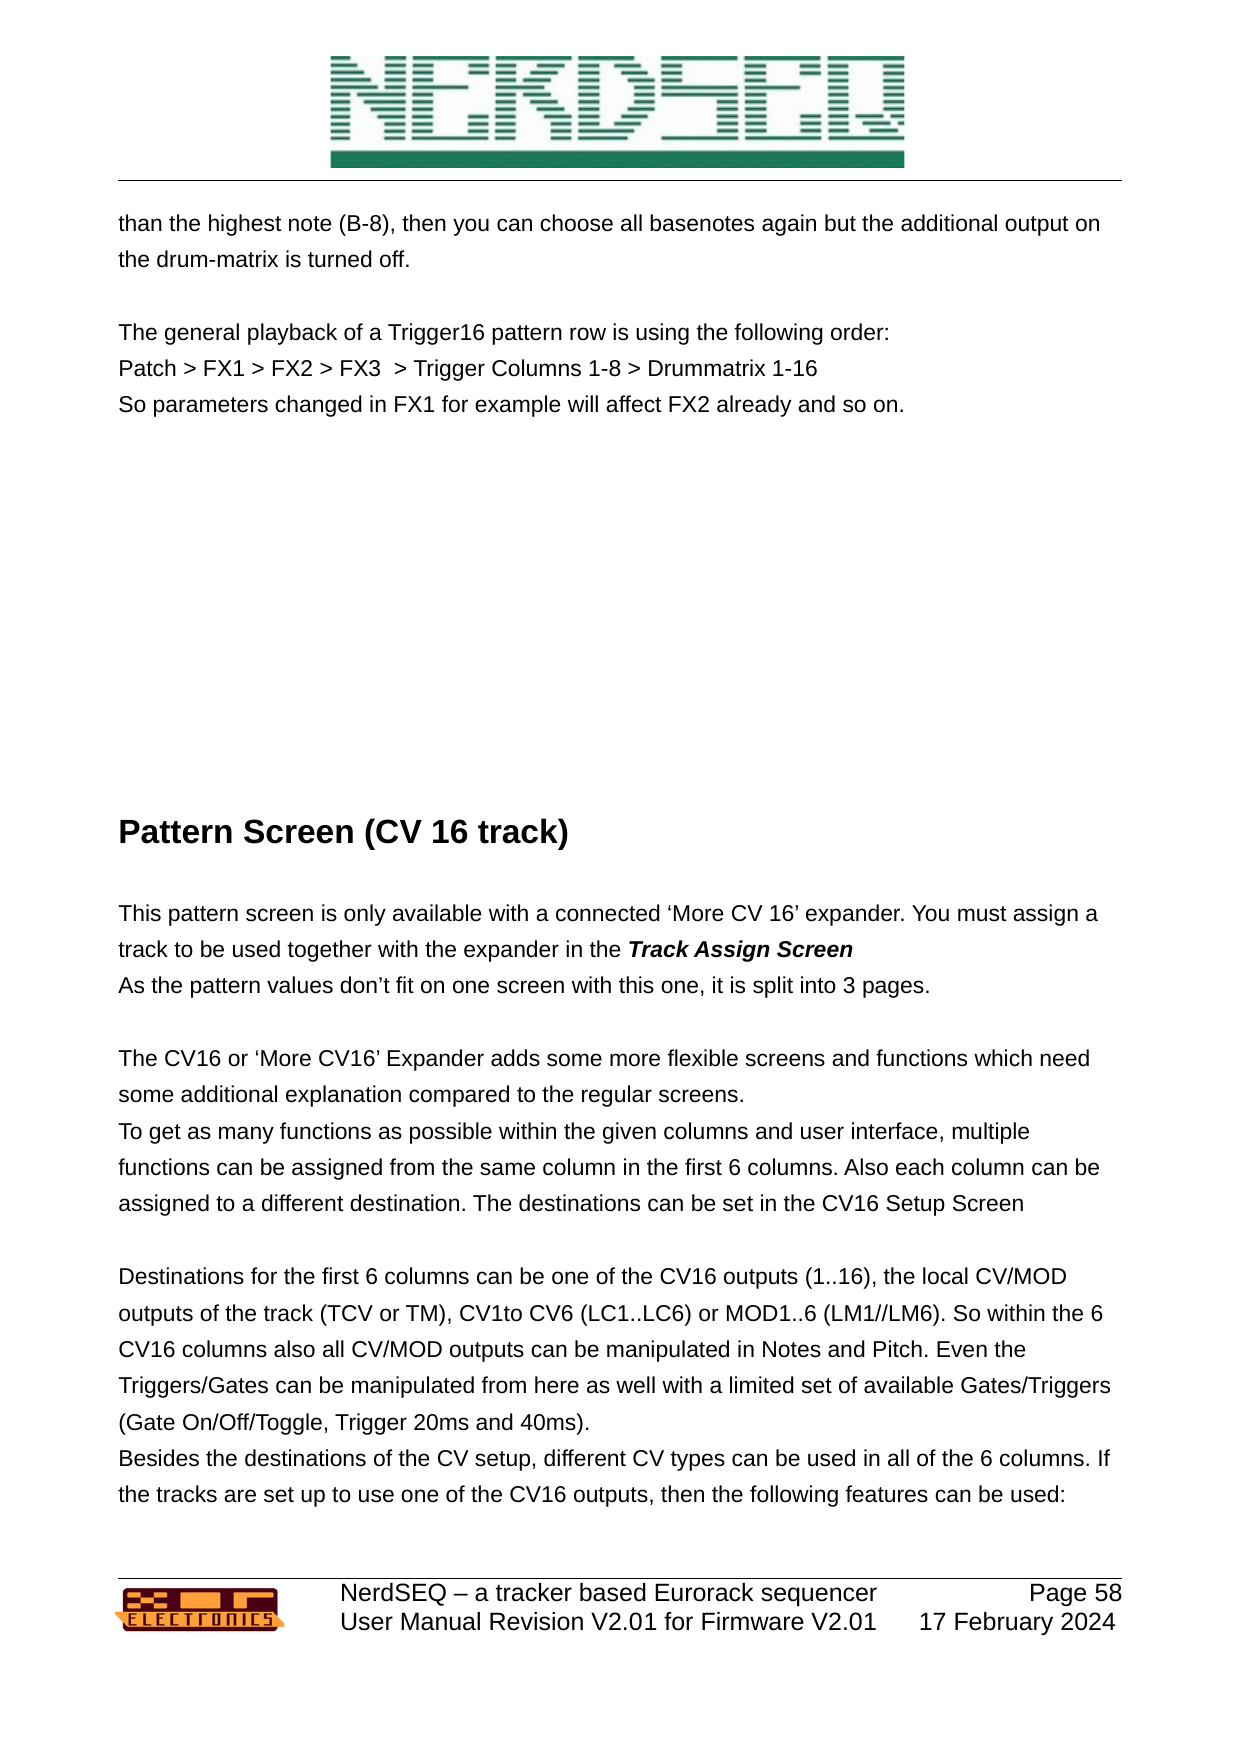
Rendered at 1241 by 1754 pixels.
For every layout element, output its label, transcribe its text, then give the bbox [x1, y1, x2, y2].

text This pattern screen is only available with a connected ‘More CV 16’ expander. You must assign a track to be used together with the expander in the Track Assign Screen [118, 899, 1122, 962]
text As the pattern values don’t fit on one screen with this one, it is split into 3 pages. [118, 972, 1122, 999]
text So parameters changed in FX1 for example will affect FX2 already and so on. [118, 391, 1122, 418]
subtitle Pattern Screen (CV 16 track) [118, 812, 1122, 851]
text The general playback of a Trigger16 pattern row is using the following order: [118, 319, 1122, 345]
text To get as many functions as possible within the given columns and user interface, multiple functions can be assigned from the same column in the first 6 columns. Also each column can be assigned to a different destination. The destinations can be set in the CV16 Setup Screen [118, 1118, 1122, 1217]
text Destinations for the first 6 columns can be one of the CV16 outputs (1..16), the local CV/MOD outputs of the track (TCV or TM), CV1to CV6 (LC1..LC6) or MOD1..6 (LM1//LM6). So within the 6 CV16 columns also all CV/MOD outputs can be manipulated in Notes and Pitch. Even the Triggers/Gates can be manipulated from here as well with a limited set of available Gates/Triggers (Gate On/Off/Toggle, Trigger 20ms and 40ms). [118, 1263, 1122, 1435]
picture [330, 56, 905, 168]
text Besides the destinations of the CV setup, different CV types can be used in all of the 6 columns. If the tracks are set up to use one of the CV16 outputs, then the following features can be used: [118, 1445, 1122, 1508]
text than the highest note (B-8), then you can choose all basenotes again but the additional output on the drum-matrix is turned off. [118, 209, 1122, 272]
text The CV16 or ‘More CV16’ Expander adds some more flexible screens and functions which need some additional explanation compared to the regular screens. [118, 1045, 1122, 1108]
picture [115, 1584, 285, 1634]
text Patch > FX1 > FX2 > FX3 > Trigger Columns 1-8 > Drummatrix 1-16 [118, 355, 1122, 381]
